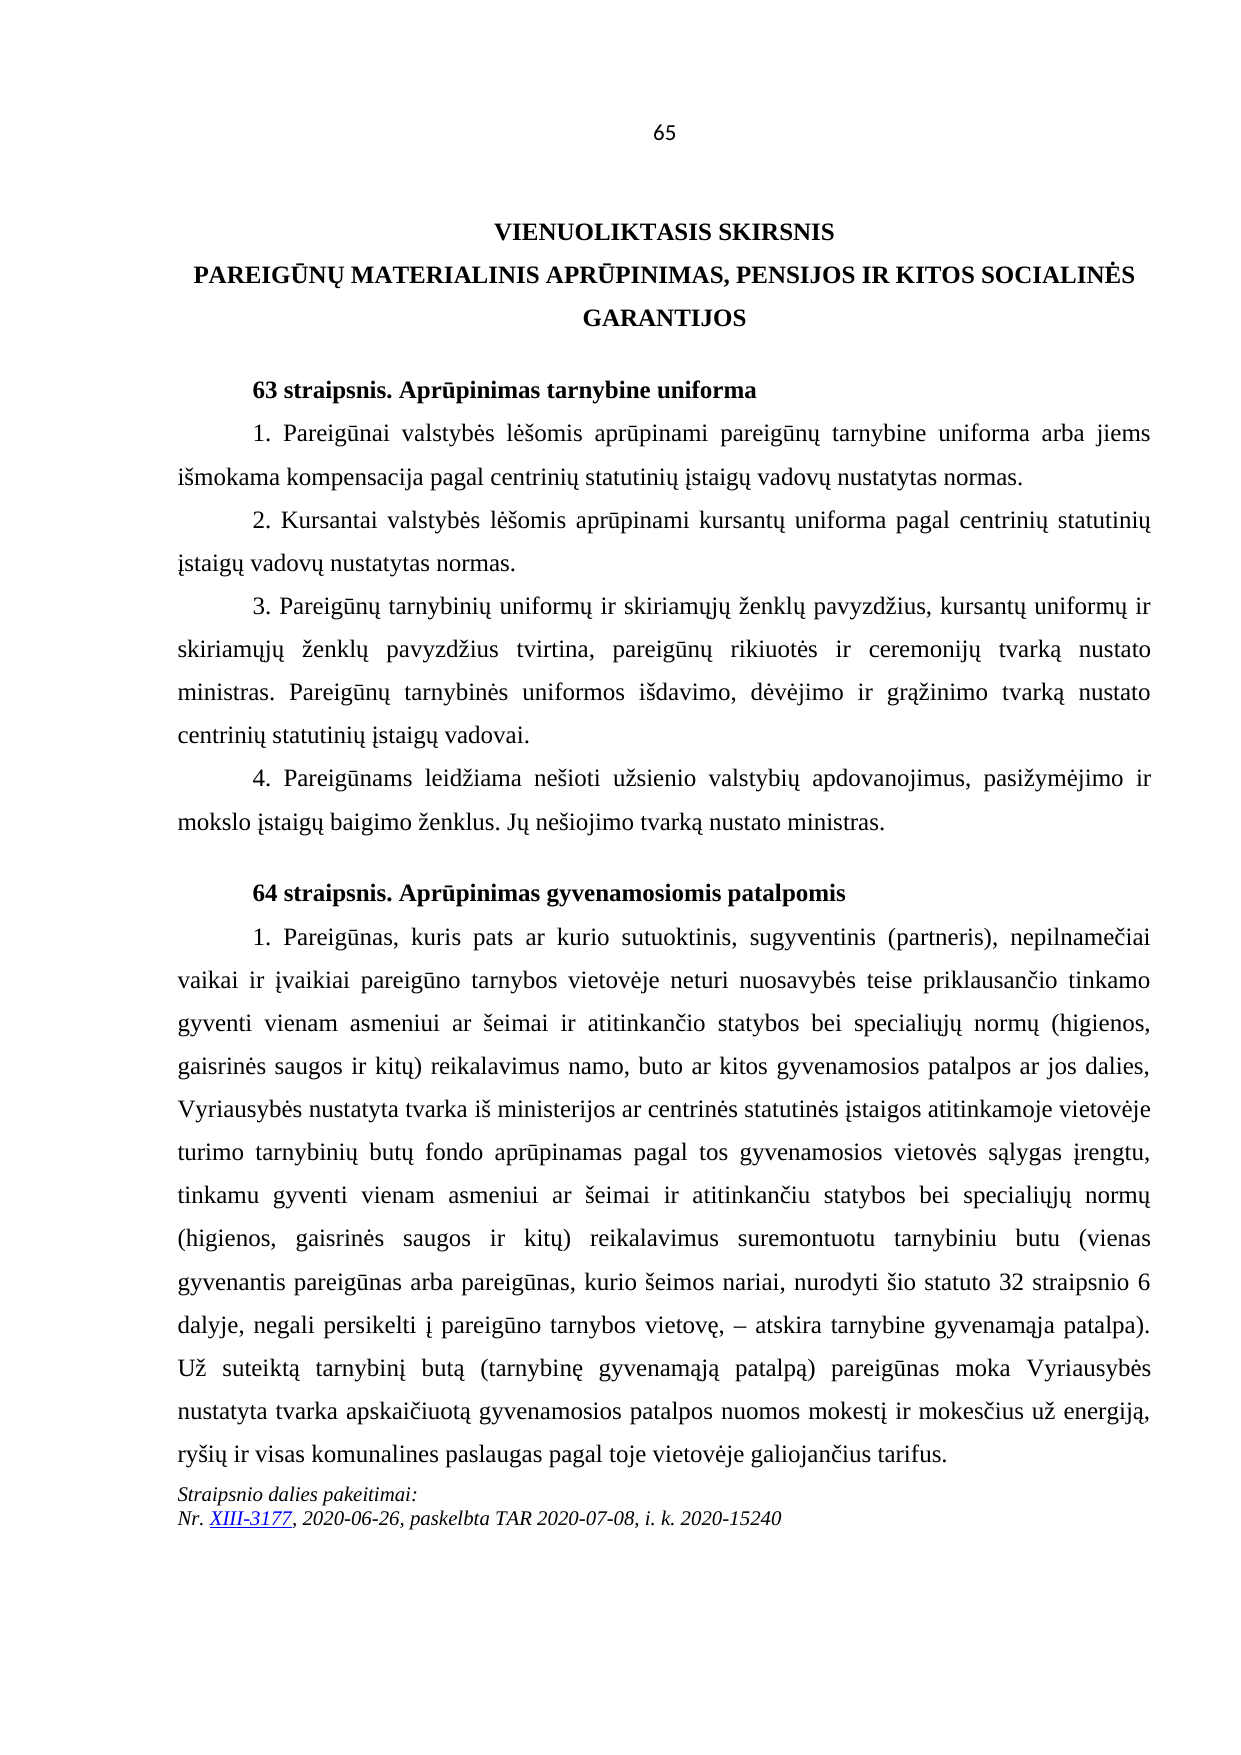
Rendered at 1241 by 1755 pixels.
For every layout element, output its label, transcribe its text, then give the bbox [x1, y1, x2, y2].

text 64 straipsnis. Aprūpinimas gyvenamosiomis patalpomis [177, 878, 1152, 907]
text 1. Pareigūnai valstybės lėšomis aprūpinami pareigūnų tarnybine uniforma arba jiems išmokama kompensacija pagal centrinių statutinių įstaigų vadovų nustatytas normas. [177, 418, 1152, 490]
text 3. Pareigūnų tarnybinių uniformų ir skiriamųjų ženklų pavyzdžius, kursantų uniformų ir skiriamųjų ženklų pavyzdžius tvirtina, pareigūnų rikiuotės ir ceremonijų tvarką nustato ministras. Pareigūnų tarnybinės uniformos išdavimo, dėvėjimo ir grąžinimo tvarką nustato centrinių statutinių įstaigų vadovai. [177, 591, 1152, 749]
text Straipsnio dalies pakeitimai: [177, 1482, 1152, 1506]
text VIENUOLIKTASIS SKIRSNIS [177, 217, 1152, 246]
text 4. Pareigūnams leidžiama nešioti užsienio valstybių apdovanojimus, pasižymėjimo ir mokslo įstaigų baigimo ženklus. Jų nešiojimo tvarką nustato ministras. [177, 763, 1152, 835]
text Nr. XIII-3177, 2020-06-26, paskelbta TAR 2020-07-08, i. k. 2020-15240 [177, 1506, 1152, 1530]
text 63 straipsnis. Aprūpinimas tarnybine uniforma [177, 375, 1152, 404]
text 2. Kursantai valstybės lėšomis aprūpinami kursantų uniforma pagal centrinių statutinių įstaigų vadovų nustatytas normas. [177, 505, 1152, 577]
text 1. Pareigūnas, kuris pats ar kurio sutuoktinis, sugyventinis (partneris), nepilnamečiai vaikai ir įvaikiai pareigūno tarnybos vietovėje neturi nuosavybės teise priklausančio tinkamo gyventi vienam asmeniui ar šeimai ir atitinkančio statybos bei specialiųjų normų (higienos, gaisrinės saugos ir kitų) reikalavimus namo, buto ar kitos gyvenamosios patalpos ar jos dalies, Vyriausybės nustatyta tvarka iš ministerijos ar centrinės statutinės įstaigos atitinkamoje vietovėje turimo tarnybinių butų fondo aprūpinamas pagal tos gyvenamosios vietovės sąlygas įrengtu, tinkamu gyventi vienam asmeniui ar šeimai ir atitinkančiu statybos bei specialiųjų normų (higienos, gaisrinės saugos ir kitų) reikalavimus suremontuotu tarnybiniu butu (vienas gyvenantis pareigūnas arba pareigūnas, kurio šeimos nariai, nurodyti šio statuto 32 straipsnio 6 dalyje, negali persikelti į pareigūno tarnybos vietovę, – atskira tarnybine gyvenamąja patalpa). Už suteiktą tarnybinį butą (tarnybinę gyvenamąją patalpą) pareigūnas moka Vyriausybės nustatyta tvarka apskaičiuotą gyvenamosios patalpos nuomos mokestį ir mokesčius už energiją, ryšių ir visas komunalines paslaugas pagal toje vietovėje galiojančius tarifus. [177, 922, 1152, 1468]
text PAREIGŪNŲ MATERIALINIS APRŪPINIMAS, PENSIJOS IR KITOS SOCIALINĖS GARANTIJOS [177, 260, 1152, 332]
